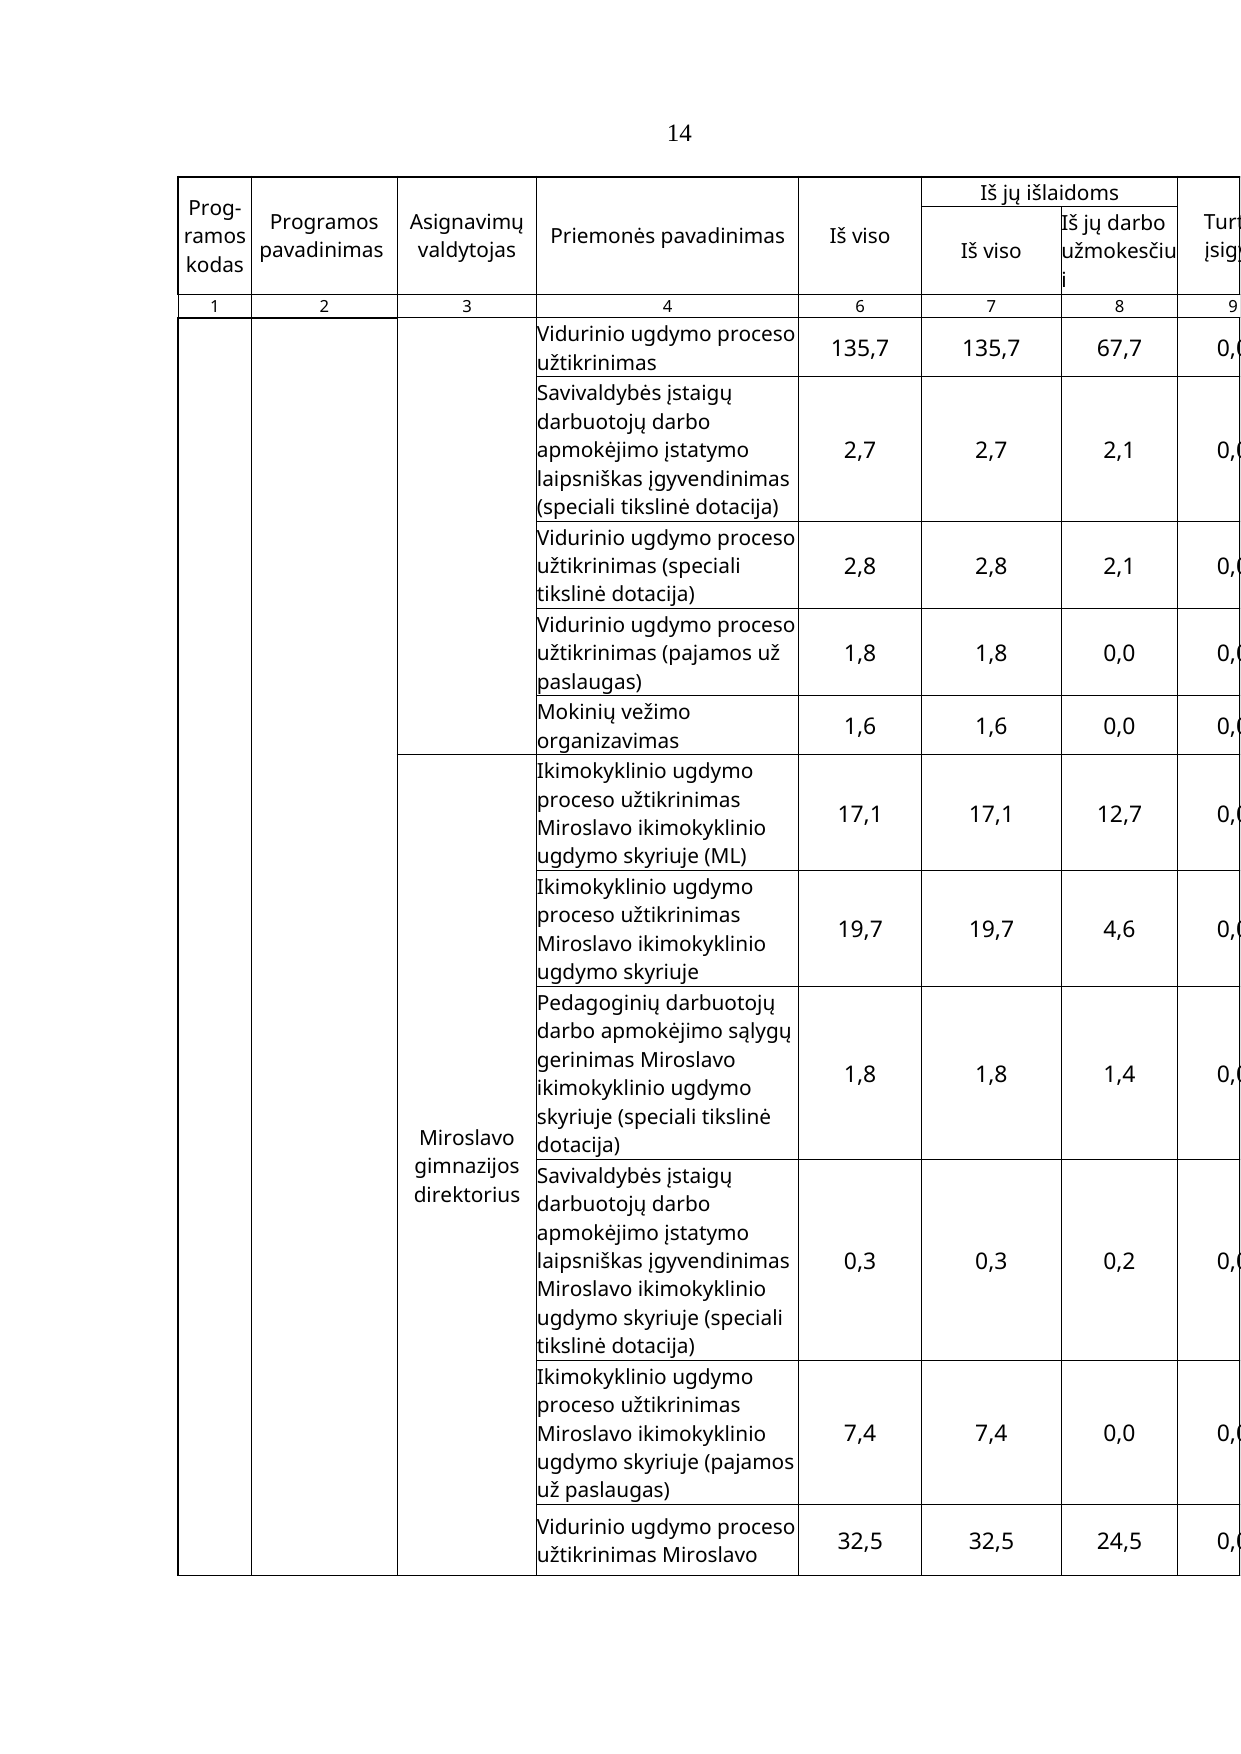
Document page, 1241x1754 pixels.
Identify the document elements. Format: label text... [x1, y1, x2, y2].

table_cell 0,0 [1178, 377, 1239, 521]
table_cell 2,1 [1062, 522, 1177, 608]
table_header Iš jų išlaidoms [922, 178, 1177, 206]
table_cell Ikimokyklinio ugdymo proceso užtikrinimas Miroslavo ikimokyklinio ugdymo skyriuje (pajamos už paslaugas) [537, 1361, 798, 1504]
table_cell 19,7 [922, 871, 1061, 986]
table_cell 1,8 [799, 609, 921, 695]
table_cell 0,0 [1178, 871, 1239, 986]
table_cell Miroslavo gimnazijos direktorius [398, 755, 536, 1575]
table_cell Savivaldybės įstaigų darbuotojų darbo apmokėjimo įstatymo laipsniškas įgyvendinimas Miroslavo ikimokyklinio ugdymo skyriuje (speciali tikslinė dotacija) [537, 1160, 798, 1360]
table_cell 0,2 [1062, 1160, 1177, 1360]
table_header Prog-ramos kodas [179, 178, 251, 293]
table_cell 2,7 [922, 377, 1061, 521]
table_cell Pedagoginių darbuotojų darbo apmokėjimo sąlygų gerinimas Miroslavo ikimokyklinio ugdymo skyriuje (speciali tikslinė dotacija) [537, 987, 798, 1159]
table_cell [179, 319, 251, 1575]
table_cell 1 [179, 295, 251, 317]
table_cell 0,0 [1178, 696, 1239, 754]
table_cell 1,6 [922, 696, 1061, 754]
table_cell 32,5 [799, 1505, 921, 1575]
table_cell 17,1 [922, 755, 1061, 870]
table_cell 1,6 [799, 696, 921, 754]
table_cell 7 [922, 295, 1061, 317]
table_cell 135,7 [799, 318, 921, 376]
table_cell 0,0 [1178, 609, 1239, 695]
table_cell 2,8 [922, 522, 1061, 608]
table_header Programos pavadinimas [252, 178, 397, 293]
table_cell 1,8 [922, 987, 1061, 1159]
table_cell 67,7 [1062, 318, 1177, 376]
table_cell 0,3 [922, 1160, 1061, 1360]
table_cell Iš jų darbo užmokesčiui [1062, 207, 1177, 293]
table_cell 0,0 [1178, 987, 1239, 1159]
table_cell 3 [398, 295, 536, 317]
table_header Iš viso [799, 178, 921, 293]
table_cell 4 [537, 295, 798, 317]
table_cell 6 [799, 295, 921, 317]
table_cell Vidurinio ugdymo proceso užtikrinimas (speciali tikslinė dotacija) [537, 522, 798, 608]
table_cell 24,5 [1062, 1505, 1177, 1575]
table_cell Ikimokyklinio ugdymo proceso užtikrinimas Miroslavo ikimokyklinio ugdymo skyriuje (ML) [537, 755, 798, 870]
table_cell 4,6 [1062, 871, 1177, 986]
table_cell 0,0 [1178, 1505, 1239, 1575]
table_cell [398, 318, 536, 754]
table_cell 0,0 [1178, 318, 1239, 376]
table_cell Mokinių vežimo organizavimas [537, 696, 798, 754]
table_cell 1,4 [1062, 987, 1177, 1159]
table_cell Vidurinio ugdymo proceso užtikrinimas (pajamos už paslaugas) [537, 609, 798, 695]
table_cell 19,7 [799, 871, 921, 986]
table_cell 2,1 [1062, 377, 1177, 521]
table_cell 0,0 [1062, 696, 1177, 754]
table_cell 8 [1062, 295, 1177, 317]
table_cell 2,8 [799, 522, 921, 608]
table_cell 0,0 [1178, 755, 1239, 870]
table_cell 0,0 [1062, 1361, 1177, 1504]
table_cell Iš viso [922, 207, 1061, 293]
table_cell 0,3 [799, 1160, 921, 1360]
table_cell 0,0 [1178, 1361, 1239, 1504]
table_cell 2 [252, 295, 397, 317]
table_cell 7,4 [922, 1361, 1061, 1504]
table_cell 7,4 [799, 1361, 921, 1504]
table_cell [252, 319, 397, 1575]
table_cell Savivaldybės įstaigų darbuotojų darbo apmokėjimo įstatymo laipsniškas įgyvendinimas (speciali tikslinė dotacija) [537, 377, 798, 521]
table_cell 9 [1178, 295, 1240, 317]
table_cell 0,0 [1178, 522, 1239, 608]
table_cell 1,8 [799, 987, 921, 1159]
table_cell Vidurinio ugdymo proceso užtikrinimas [537, 318, 798, 376]
table_cell 0,0 [1062, 609, 1177, 695]
table_cell Vidurinio ugdymo proceso užtikrinimas Miroslavo [537, 1505, 798, 1575]
table_header Priemonės pavadinimas [537, 178, 798, 293]
table_cell 12,7 [1062, 755, 1177, 870]
table_header Turtui įsigyti [1178, 178, 1239, 293]
table_cell 2,7 [799, 377, 921, 521]
table_cell 135,7 [922, 318, 1061, 376]
table_cell 1,8 [922, 609, 1061, 695]
table_cell 32,5 [922, 1505, 1061, 1575]
table_header Asignavimų valdytojas [398, 178, 536, 293]
table_cell 0,0 [1178, 1160, 1239, 1360]
table_cell Ikimokyklinio ugdymo proceso užtikrinimas Miroslavo ikimokyklinio ugdymo skyriuje [537, 871, 798, 986]
table_cell 17,1 [799, 755, 921, 870]
